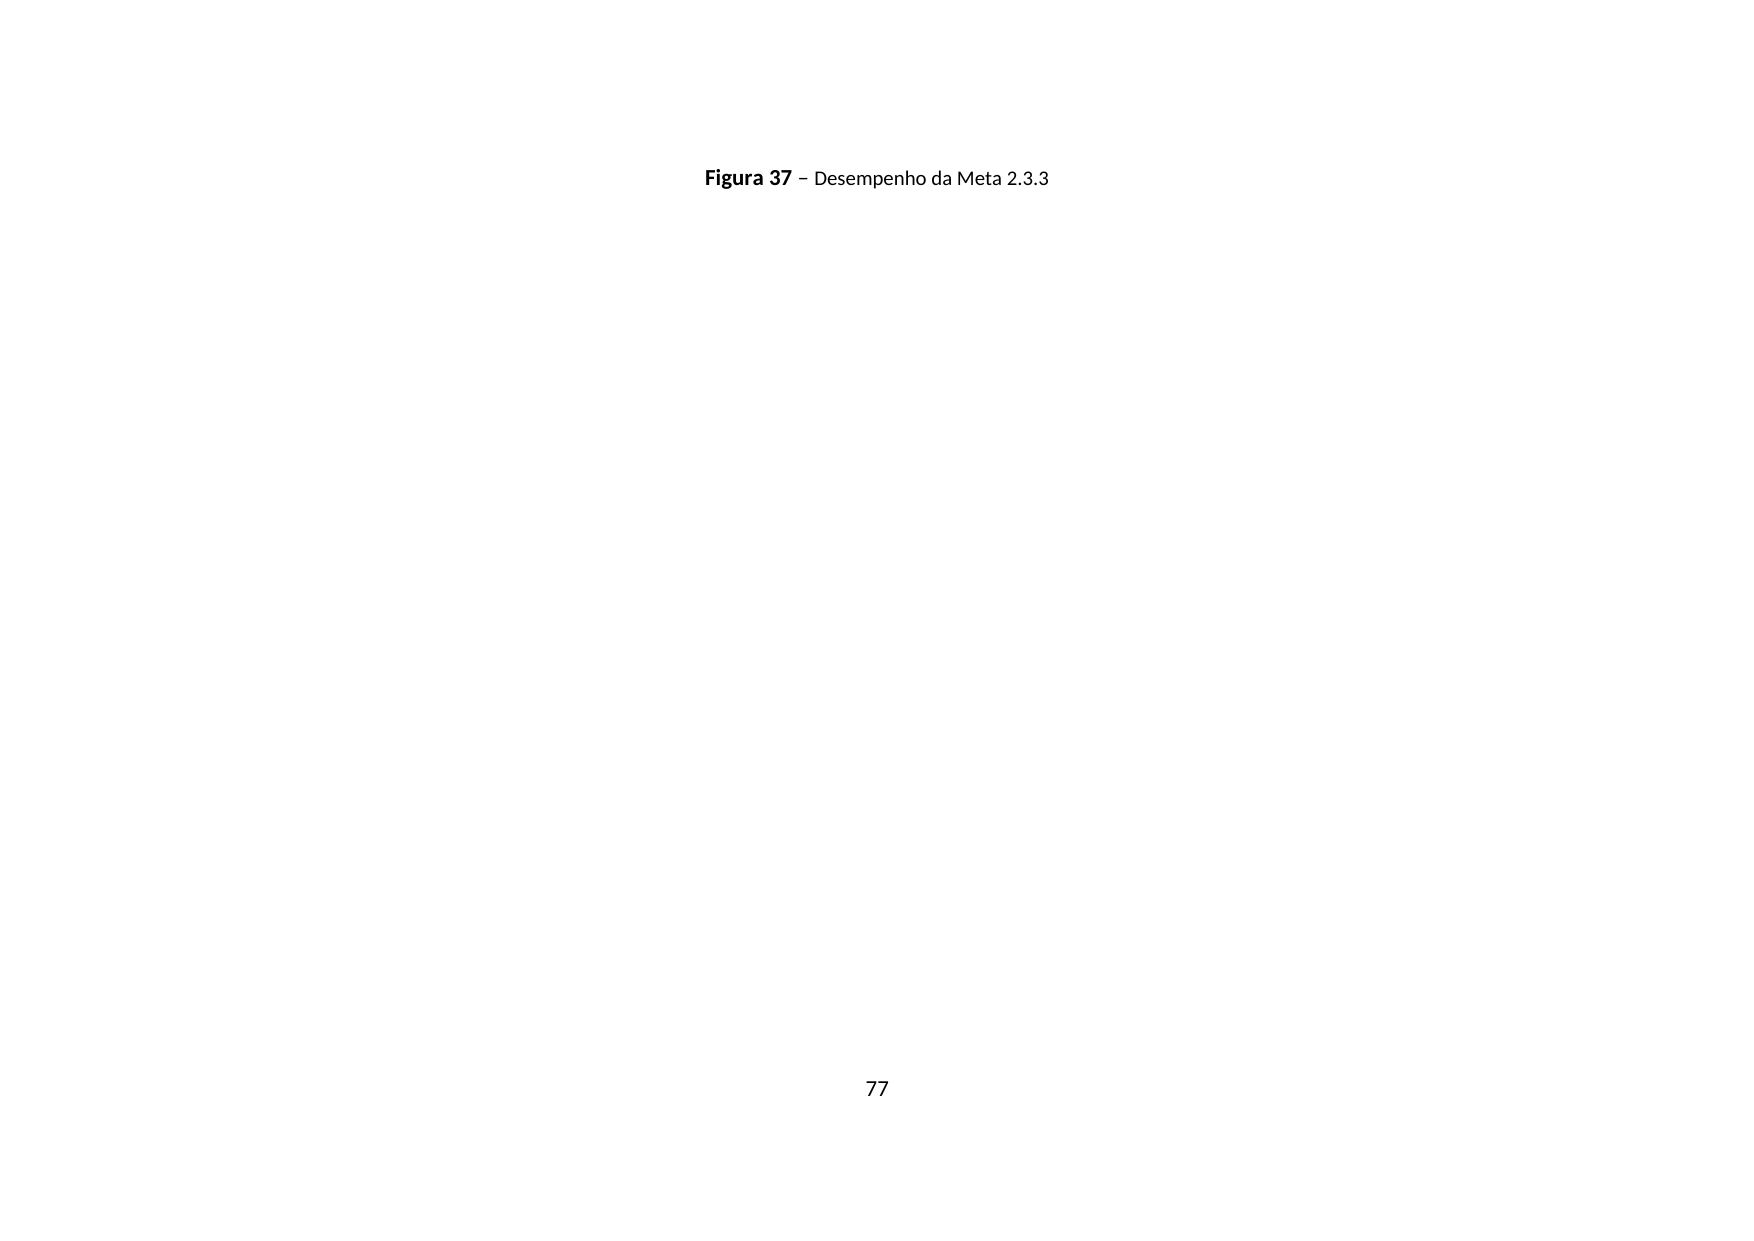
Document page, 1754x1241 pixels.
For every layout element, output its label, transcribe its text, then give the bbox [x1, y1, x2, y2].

text Figura 37 – Desempenho da Meta 2.3.3 [150, 163, 1604, 191]
